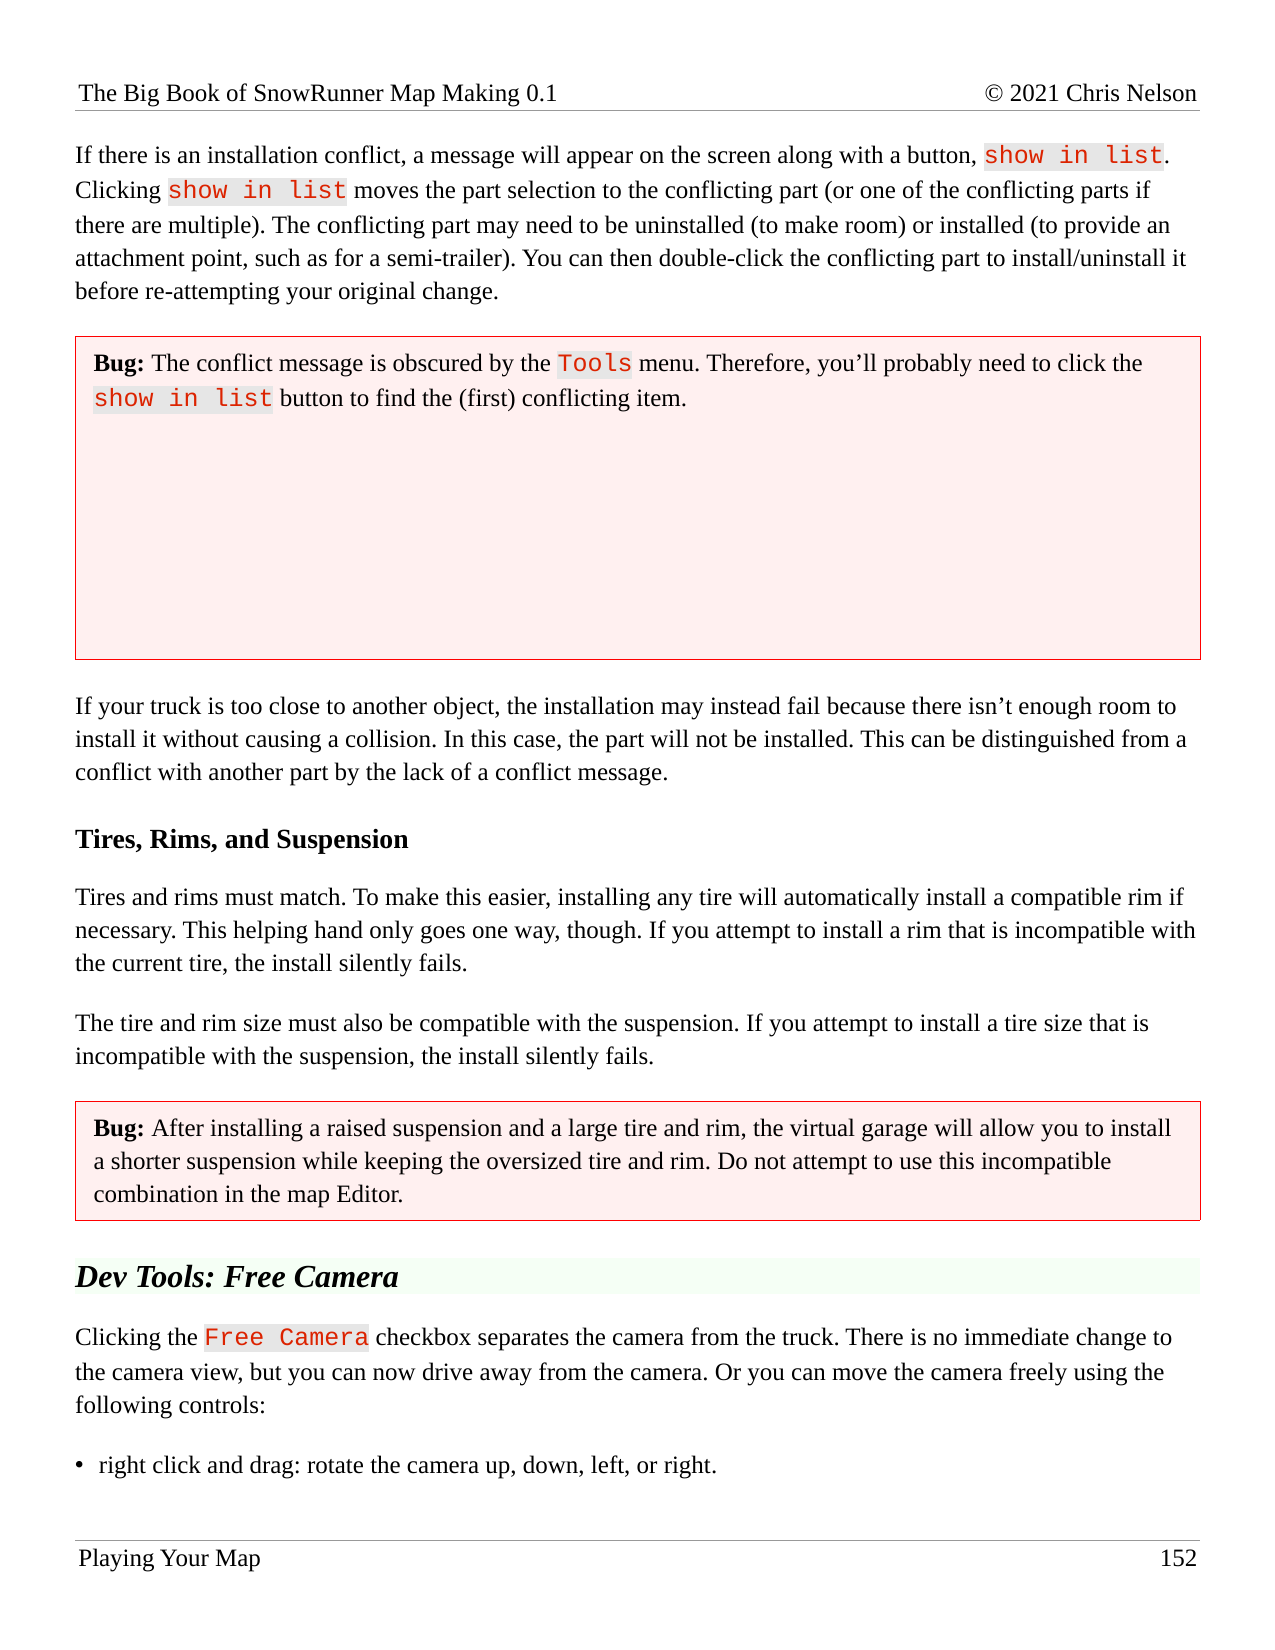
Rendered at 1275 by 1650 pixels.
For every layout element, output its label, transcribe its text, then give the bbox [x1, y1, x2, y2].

list right click and drag: rotate the camera up, down, left, or right. [75, 1450, 1200, 1478]
subtitle Tires, Rims, and Suspension [75, 823, 1200, 855]
text The tire and rim size must also be compatible with the suspension. If you attempt to install a tire size that is incompatible with the suspension, the install silently fails. [75, 1008, 1200, 1070]
text Tires and rims must match. To make this easier, installing any tire will automatically install a compatible rim if necessary. This helping hand only goes one way, though. If you attempt to install a rim that is incompatible with the current tire, the install silently fails. [75, 882, 1200, 977]
list The conflict message is obscured by the Tools menu. Therefore, you’ll probably need to click the show in list button to find the (first) conflicting item. [76, 337, 1200, 414]
text If your truck is too close to another object, the installation may instead fail because there isn’t enough room to install it without causing a collision. In this case, the part will not be installed. This can be distinguished from a conflict with another part by the lack of a conflict message. [75, 691, 1200, 786]
list After installing a raised suspension and a large tire and rim, the virtual garage will allow you to install a shorter suspension while keeping the oversized tire and rim. Do not attempt to use this incompatible combination in the map Editor. [76, 1102, 1200, 1220]
text Clicking the Free Camera checkbox separates the camera from the truck. There is no immediate change to the camera view, but you can now drive away from the camera. Or you can move the camera freely using the following controls: [75, 1322, 1200, 1418]
text If there is an installation conflict, a message will appear on the screen along with a button, show in list. Clicking show in list moves the part selection to the conflicting part (or one of the conflicting parts if there are multiple). The conflicting part may need to be uninstalled (to make room) or installed (to provide an attachment point, such as for a semi-trailer). You can then double-click the conflicting part to install/uninstall it before re-attempting your original change. [75, 140, 1200, 305]
subtitle Dev Tools: Free Camera [75, 1258, 1200, 1294]
